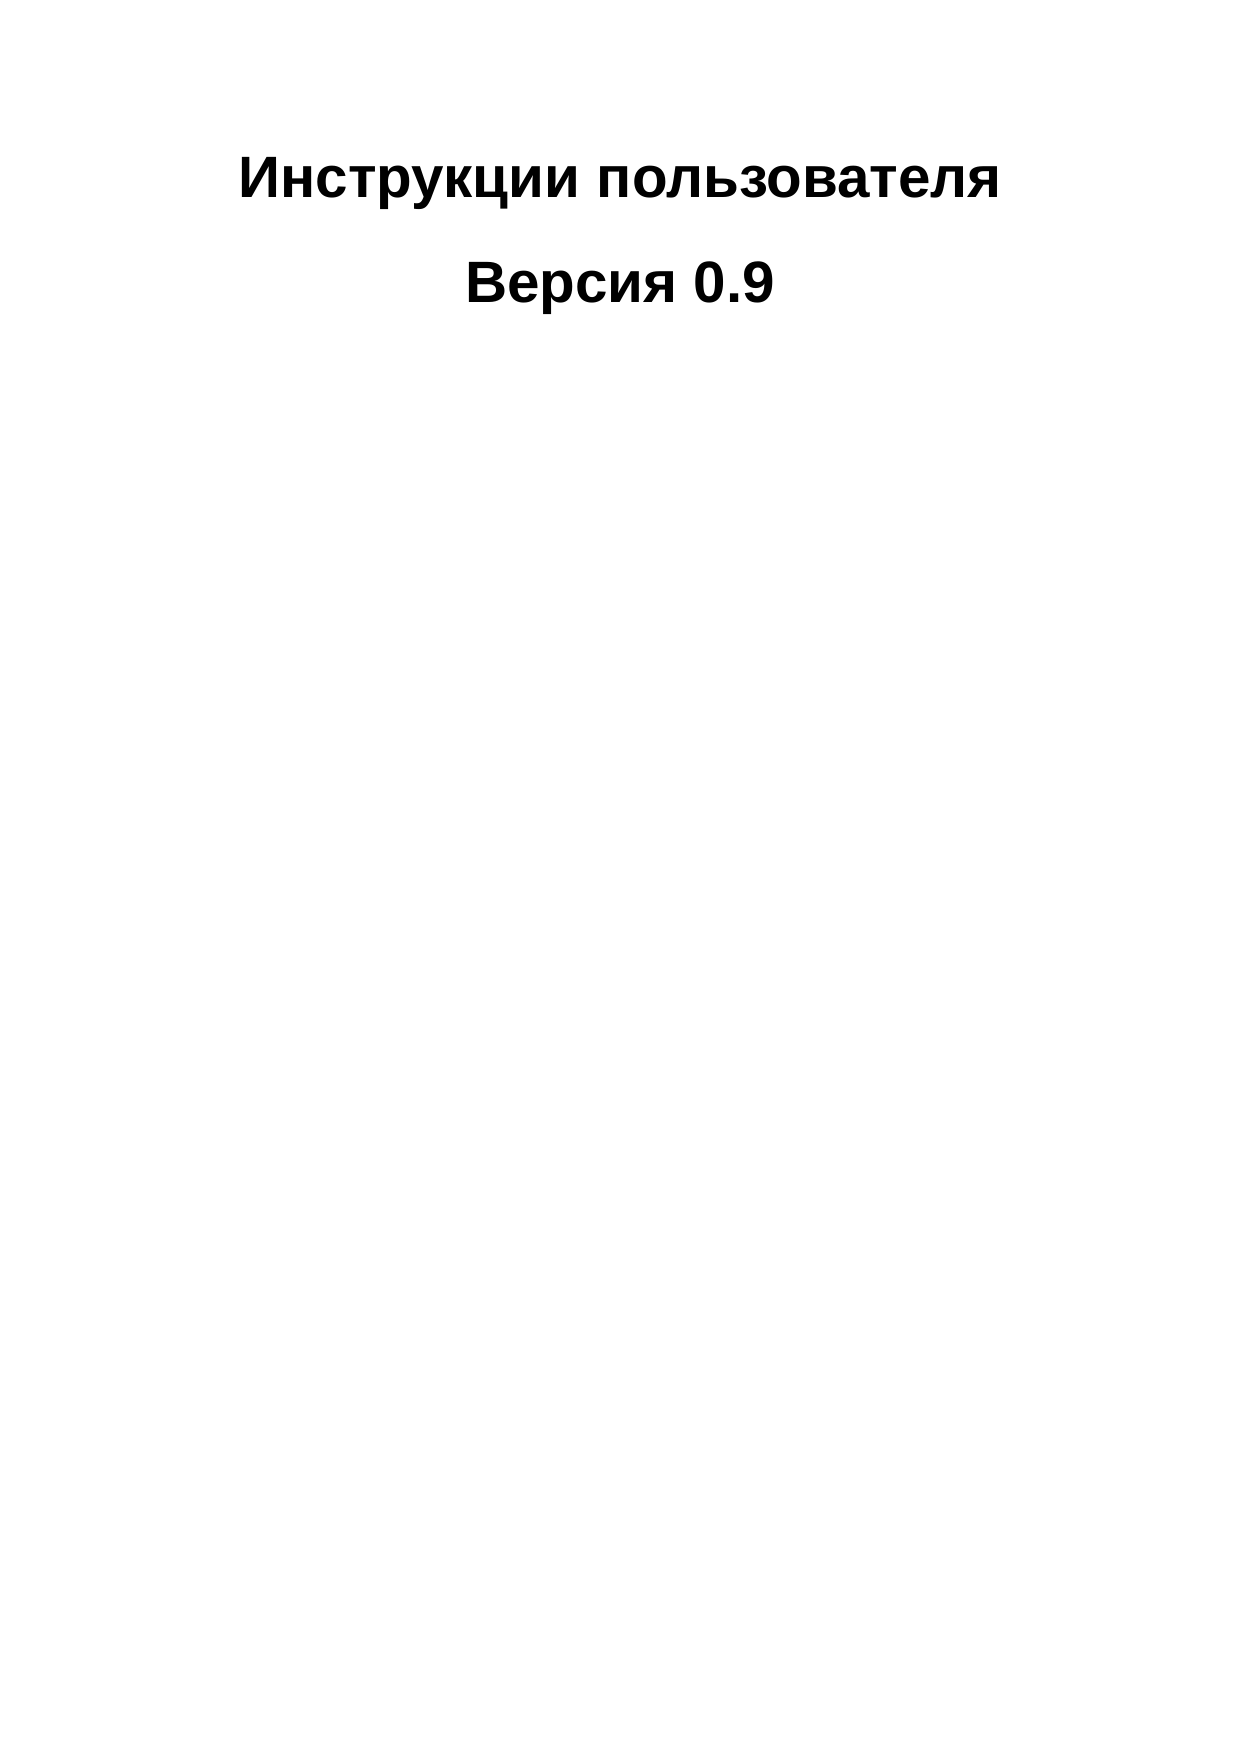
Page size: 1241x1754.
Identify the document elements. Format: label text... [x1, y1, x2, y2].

title Версия 0.9 [118, 248, 1122, 315]
title Инструкции пользователя [118, 143, 1122, 210]
